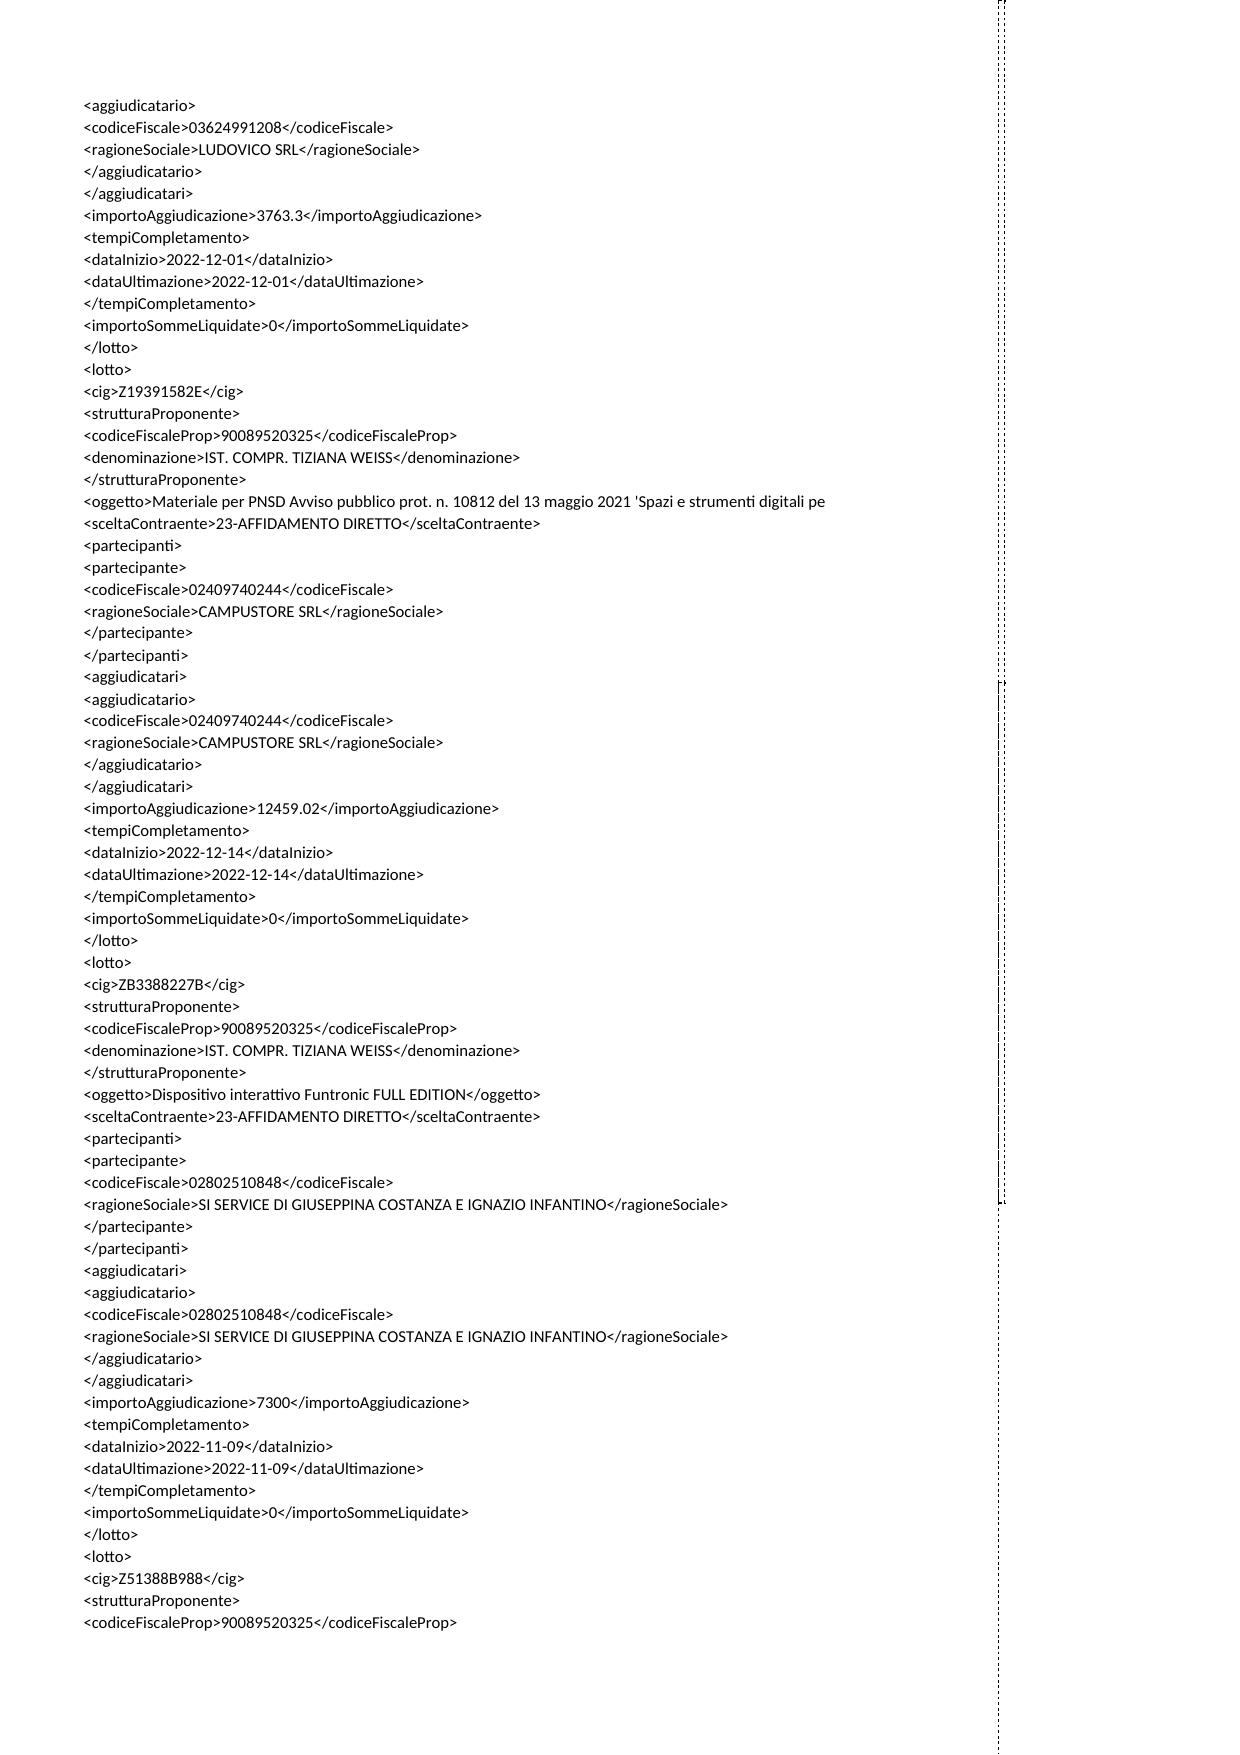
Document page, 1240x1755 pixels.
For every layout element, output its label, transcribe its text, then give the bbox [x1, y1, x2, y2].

text <aggiudicatario> [83, 95, 925, 116]
text <importoSommeLiquidate>0</importoSommeLiquidate> [83, 908, 925, 929]
text <lotto> [83, 1546, 925, 1566]
text </partecipante> [83, 1216, 925, 1237]
text <sceltaContraente>23-AFFIDAMENTO DIRETTO</sceltaContraente> [83, 513, 925, 533]
text </aggiudicatari> [83, 183, 925, 203]
text <partecipante> [83, 557, 925, 577]
text <importoSommeLiquidate>0</importoSommeLiquidate> [83, 1502, 925, 1522]
text </aggiudicatari> [83, 777, 925, 797]
text <codiceFiscale>02409740244</codiceFiscale> [83, 579, 925, 599]
text <importoAggiudicazione>12459.02</importoAggiudicazione> [83, 799, 925, 819]
text <importoAggiudicazione>3763.3</importoAggiudicazione> [83, 205, 925, 226]
text </partecipanti> [83, 645, 925, 665]
text <partecipanti> [83, 1128, 925, 1149]
text <cig>Z51388B988</cig> [83, 1568, 925, 1588]
text <strutturaProponente> [83, 1590, 925, 1610]
text </partecipante> [83, 623, 925, 643]
text <sceltaContraente>23-AFFIDAMENTO DIRETTO</sceltaContraente> [83, 1106, 925, 1127]
text <ragioneSociale>CAMPUSTORE SRL</ragioneSociale> [83, 733, 925, 753]
text <dataInizio>2022-11-09</dataInizio> [83, 1436, 925, 1456]
text </tempiCompletamento> [83, 1480, 925, 1500]
text <tempiCompletamento> [83, 227, 925, 247]
text <oggetto>Materiale per PNSD Avviso pubblico prot. n. 10812 del 13 maggio 2021 'Spazi e strumenti digitali pe [83, 491, 925, 511]
text <importoSommeLiquidate>0</importoSommeLiquidate> [83, 315, 925, 335]
text <codiceFiscale>02802510848</codiceFiscale> [83, 1172, 925, 1193]
text <ragioneSociale>CAMPUSTORE SRL</ragioneSociale> [83, 601, 925, 621]
text <cig>Z19391582E</cig> [83, 381, 925, 401]
text </aggiudicatario> [83, 755, 925, 775]
text <tempiCompletamento> [83, 1414, 925, 1434]
text <ragioneSociale>SI SERVICE DI GIUSEPPINA COSTANZA E IGNAZIO INFANTINO</ragioneSociale> [83, 1194, 925, 1214]
text <oggetto>Dispositivo interattivo Funtronic FULL EDITION</oggetto> [83, 1084, 925, 1105]
text <partecipante> [83, 1150, 925, 1171]
text </tempiCompletamento> [83, 293, 925, 313]
text <ragioneSociale>SI SERVICE DI GIUSEPPINA COSTANZA E IGNAZIO INFANTINO</ragioneSociale> [83, 1326, 925, 1346]
text <lotto> [83, 359, 925, 379]
text </lotto> [83, 931, 925, 951]
text </strutturaProponente> [83, 1062, 925, 1083]
text <lotto> [83, 952, 925, 973]
text </lotto> [83, 1524, 925, 1544]
text <aggiudicatario> [83, 1282, 925, 1302]
text </aggiudicatario> [83, 161, 925, 182]
text <codiceFiscaleProp>90089520325</codiceFiscaleProp> [83, 1018, 925, 1039]
text <aggiudicatari> [83, 667, 925, 687]
text </aggiudicatari> [83, 1370, 925, 1390]
text </tempiCompletamento> [83, 887, 925, 907]
text <importoAggiudicazione>7300</importoAggiudicazione> [83, 1392, 925, 1412]
text <codiceFiscaleProp>90089520325</codiceFiscaleProp> [83, 1612, 925, 1632]
text </aggiudicatario> [83, 1348, 925, 1368]
text <denominazione>IST. COMPR. TIZIANA WEISS</denominazione> [83, 447, 925, 467]
text <strutturaProponente> [83, 403, 925, 423]
text <dataUltimazione>2022-12-14</dataUltimazione> [83, 864, 925, 885]
text <aggiudicatari> [83, 1260, 925, 1281]
text <codiceFiscale>02802510848</codiceFiscale> [83, 1304, 925, 1324]
text <dataInizio>2022-12-14</dataInizio> [83, 843, 925, 863]
text <denominazione>IST. COMPR. TIZIANA WEISS</denominazione> [83, 1040, 925, 1061]
text <aggiudicatario> [83, 689, 925, 709]
text <dataUltimazione>2022-12-01</dataUltimazione> [83, 271, 925, 291]
text <codiceFiscaleProp>90089520325</codiceFiscaleProp> [83, 425, 925, 445]
text <codiceFiscale>02409740244</codiceFiscale> [83, 711, 925, 731]
text </partecipanti> [83, 1238, 925, 1258]
text <dataInizio>2022-12-01</dataInizio> [83, 249, 925, 269]
text </strutturaProponente> [83, 469, 925, 489]
text <cig>ZB3388227B</cig> [83, 974, 925, 995]
text <ragioneSociale>LUDOVICO SRL</ragioneSociale> [83, 139, 925, 159]
text <codiceFiscale>03624991208</codiceFiscale> [83, 117, 925, 138]
text </lotto> [83, 337, 925, 357]
text <strutturaProponente> [83, 996, 925, 1017]
text <tempiCompletamento> [83, 821, 925, 841]
text <partecipanti> [83, 535, 925, 555]
text <dataUltimazione>2022-11-09</dataUltimazione> [83, 1458, 925, 1478]
